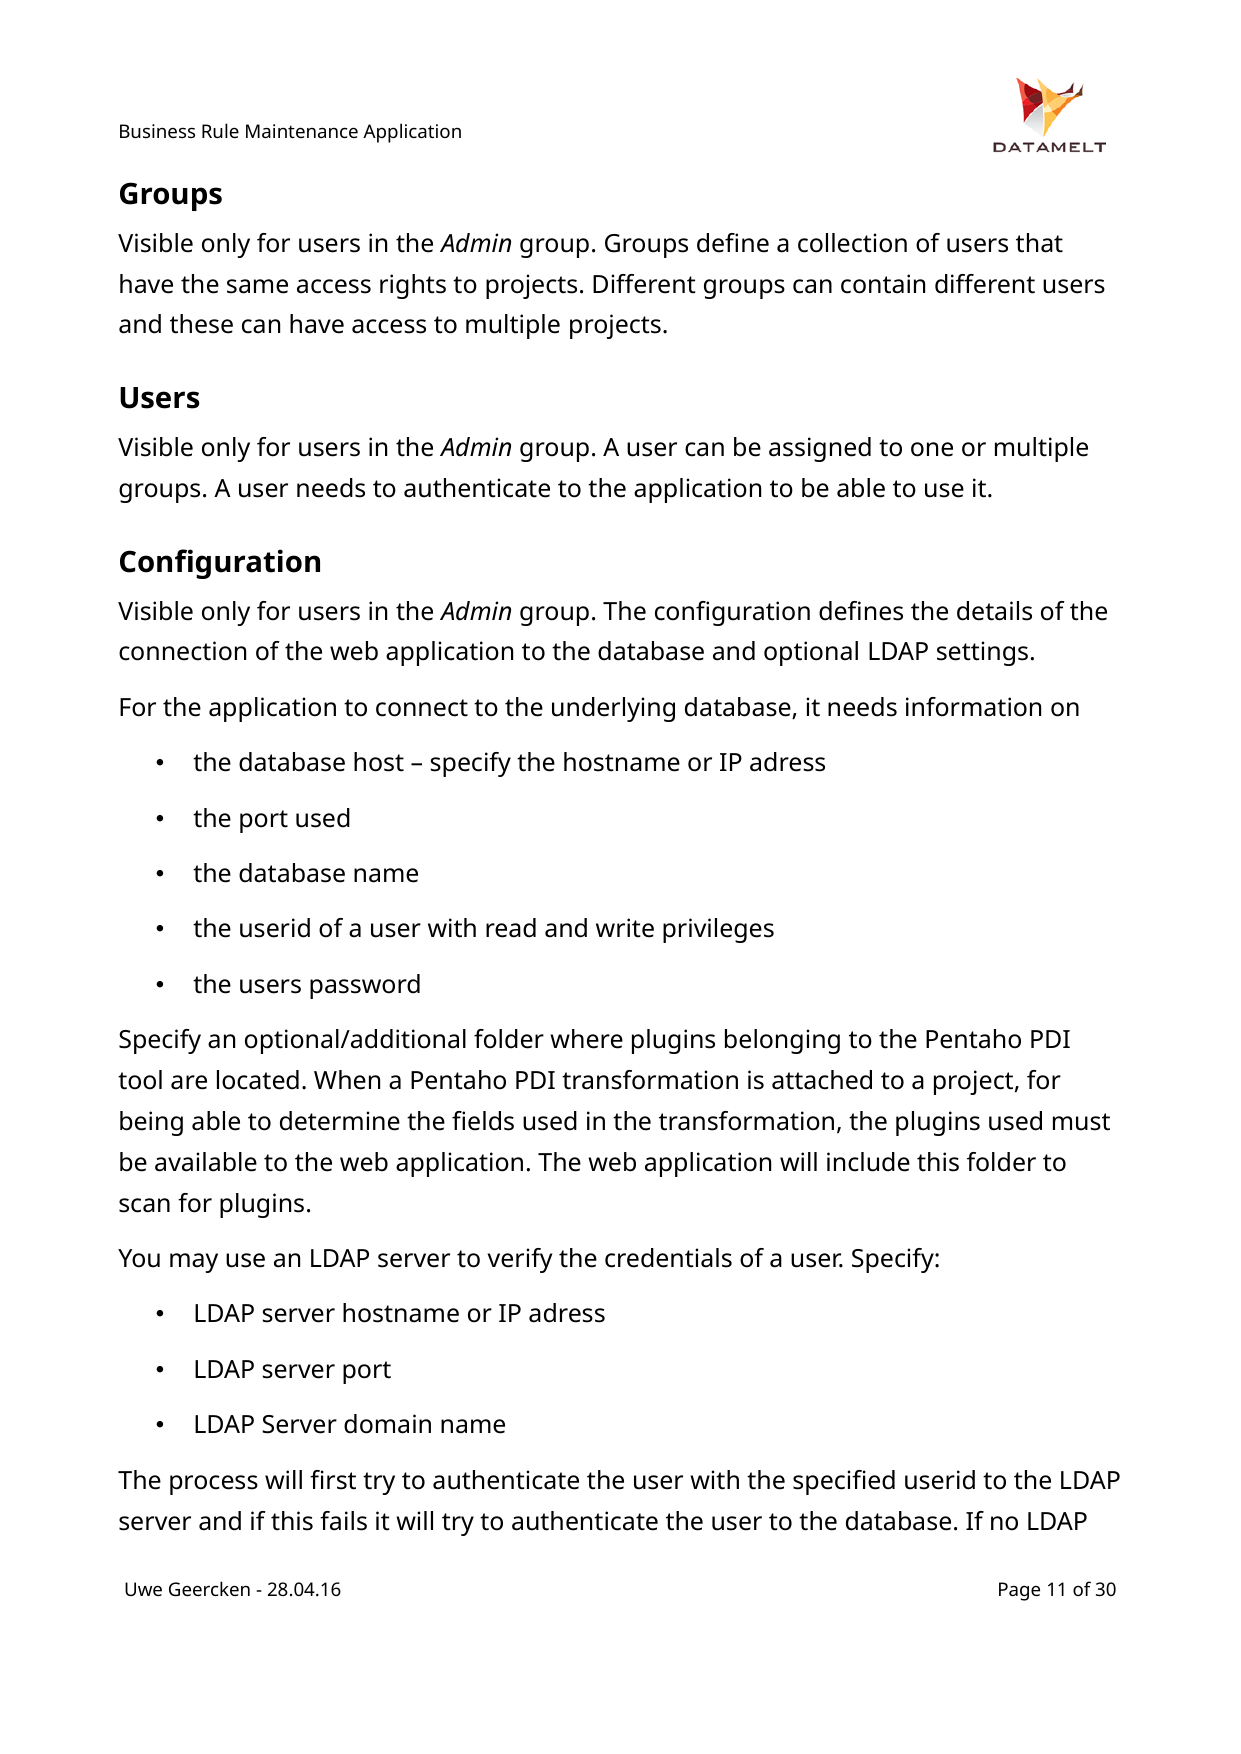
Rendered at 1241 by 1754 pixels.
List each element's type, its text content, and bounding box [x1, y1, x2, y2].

text Visible only for users in the Admin group. Groups define a collection of users that have the same access rights to projects. Different groups can contain different users and these can have access to multiple projects. [118, 226, 1122, 341]
list the database host – specify the hostname or IP adress [156, 745, 1122, 779]
text Visible only for users in the Admin group. A user can be assigned to one or multiple groups. A user needs to authenticate to the application to be able to use it. [118, 430, 1122, 505]
list the users password [156, 967, 1122, 1001]
picture [992, 69, 1107, 160]
subtitle Groups [118, 173, 1122, 213]
text Specify an optional/additional folder where plugins belonging to the Pentaho PDI tool are located. When a Pentaho PDI transformation is attached to a project, for being able to determine the fields used in the transformation, the plugins used must be available to the web application. The web application will include this folder to scan for plugins. [118, 1022, 1122, 1219]
text For the application to connect to the underlying database, it needs information on [118, 689, 1122, 723]
list LDAP Server domain name [156, 1407, 1122, 1441]
subtitle Users [118, 377, 1122, 417]
subtitle Configuration [118, 541, 1122, 581]
list the port used [156, 800, 1122, 834]
text Visible only for users in the Admin group. The configuration defines the details of the connection of the web application to the database and optional LDAP settings. [118, 593, 1122, 668]
text You may use an LDAP server to verify the credentials of a user. Specify: [118, 1241, 1122, 1275]
list the database name [156, 856, 1122, 890]
list LDAP server port [156, 1352, 1122, 1386]
list the userid of a user with read and write privileges [156, 911, 1122, 945]
list LDAP server hostname or IP adress [156, 1296, 1122, 1330]
text The process will first try to authenticate the user with the specified userid to the LDAP server and if this fails it will try to authenticate the user to the database. If no LDAP [118, 1462, 1122, 1537]
